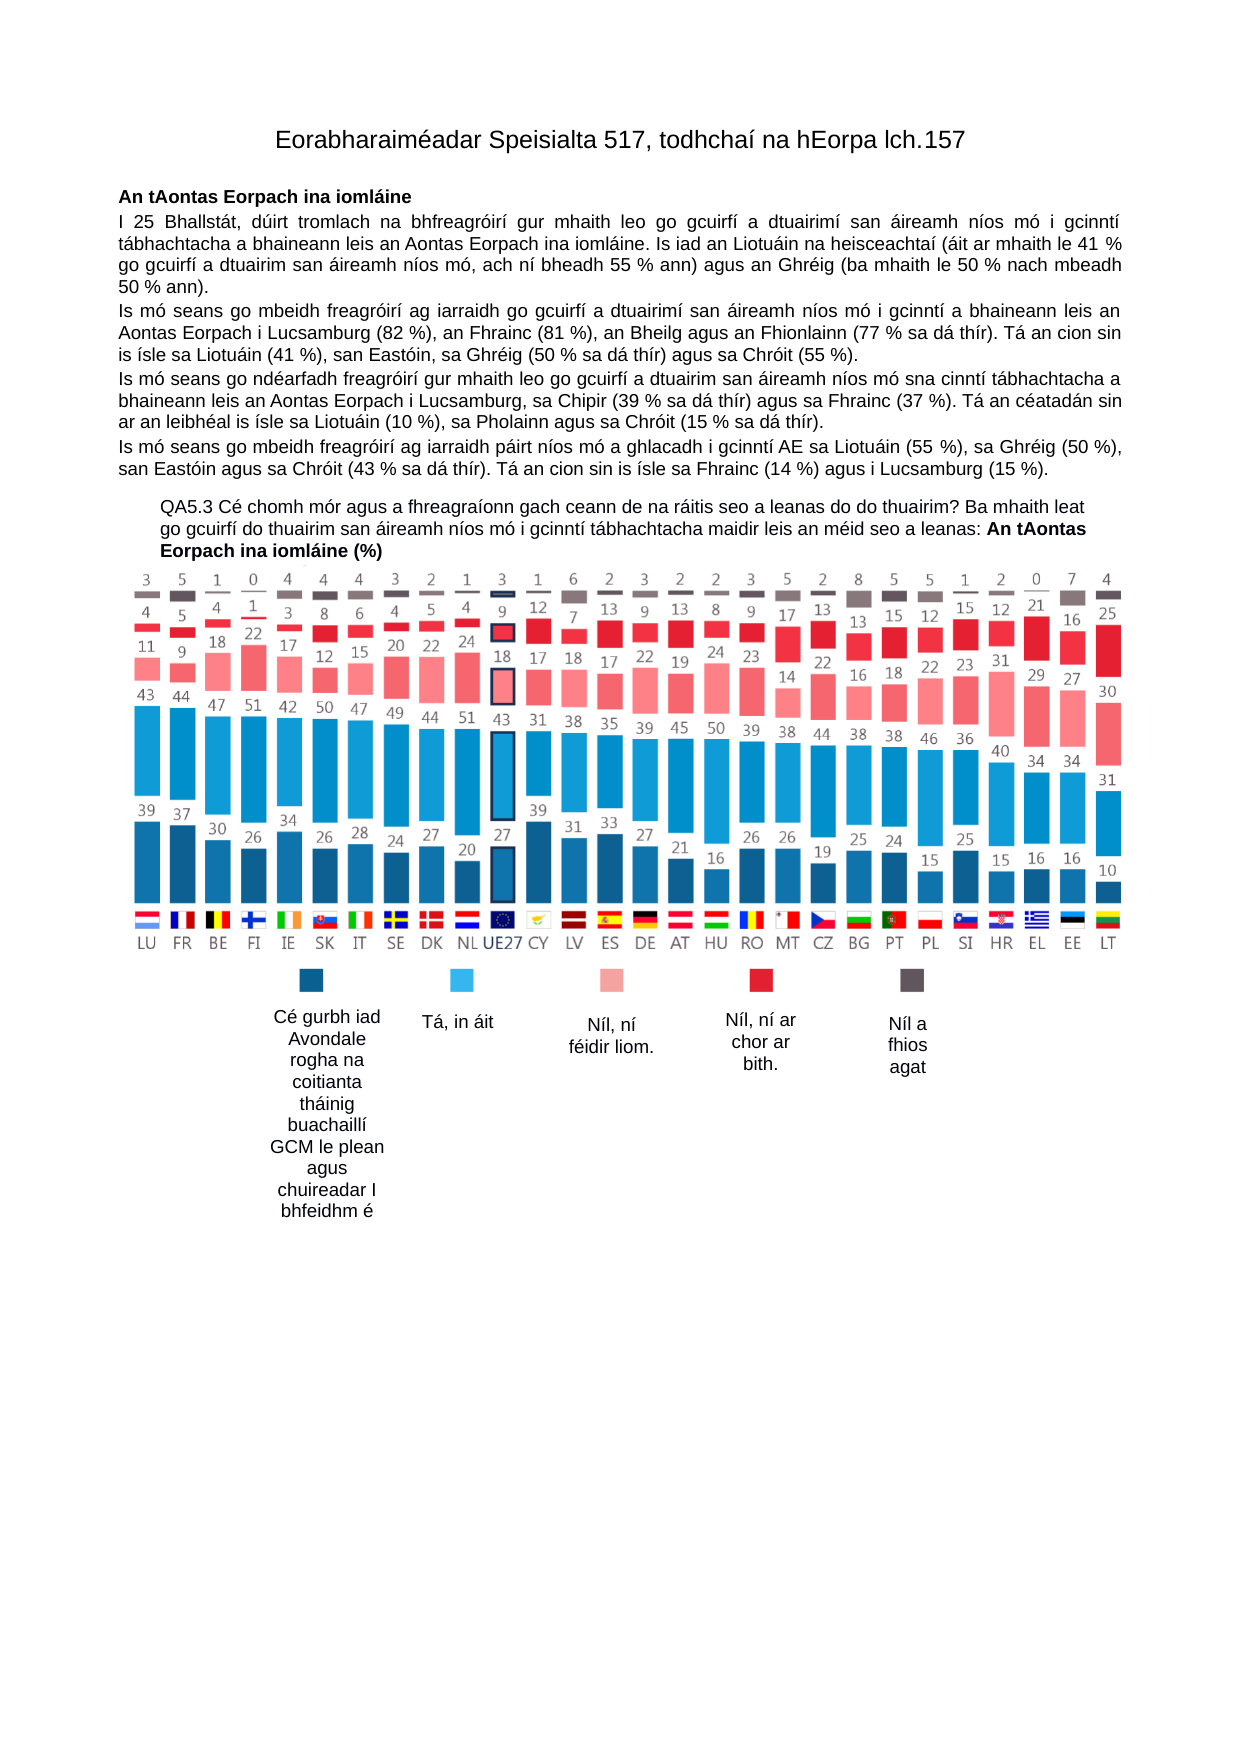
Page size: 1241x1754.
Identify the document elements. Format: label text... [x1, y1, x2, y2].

text An tAontas Eorpach ina iomláine [118, 186, 1122, 208]
picture [123, 565, 1135, 997]
text I 25 Bhallstát, dúirt tromlach na bhfreagróirí gur mhaith leo go gcuirfí a dtuairimí san áireamh níos mó i gcinntí tábhachtacha a bhaineann leis an Aontas Eorpach ina iomláine. Is iad an Liotuáin na heisceachtaí (áit ar mhaith le 41 % go gcuirfí a dtuairim san áireamh níos mó, ach ní bheadh 55 % ann) agus an Ghréig (ba mhaith le 50 % nach mbeadh 50 % ann). [118, 211, 1122, 297]
text Is mó seans go ndéarfadh freagróirí gur mhaith leo go gcuirfí a dtuairim san áireamh níos mó sna cinntí tábhachtacha a bhaineann leis an Aontas Eorpach i Lucsamburg, sa Chipir (39 % sa dá thír) agus sa Fhrainc (37 %). Tá an céatadán sin ar an leibhéal is ísle sa Liotuáin (10 %), sa Pholainn agus sa Chróit (15 % sa dá thír). [118, 368, 1122, 433]
text Is mó seans go mbeidh freagróirí ag iarraidh go gcuirfí a dtuairimí san áireamh níos mó i gcinntí a bhaineann leis an Aontas Eorpach i Lucsamburg (82 %), an Fhrainc (81 %), an Bheilg agus an Fhionlainn (77 % sa dá thír). Tá an cion sin is ísle sa Liotuáin (41 %), san Eastóin, sa Ghréig (50 % sa dá thír) agus sa Chróit (55 %). [118, 300, 1122, 365]
text Is mó seans go mbeidh freagróirí ag iarraidh páirt níos mó a ghlacadh i gcinntí AE sa Liotuáin (55 %), sa Ghréig (50 %), san Eastóin agus sa Chróit (43 % sa dá thír). Tá an cion sin is ísle sa Fhrainc (14 %) agus i Lucsamburg (15 %). [118, 436, 1122, 479]
